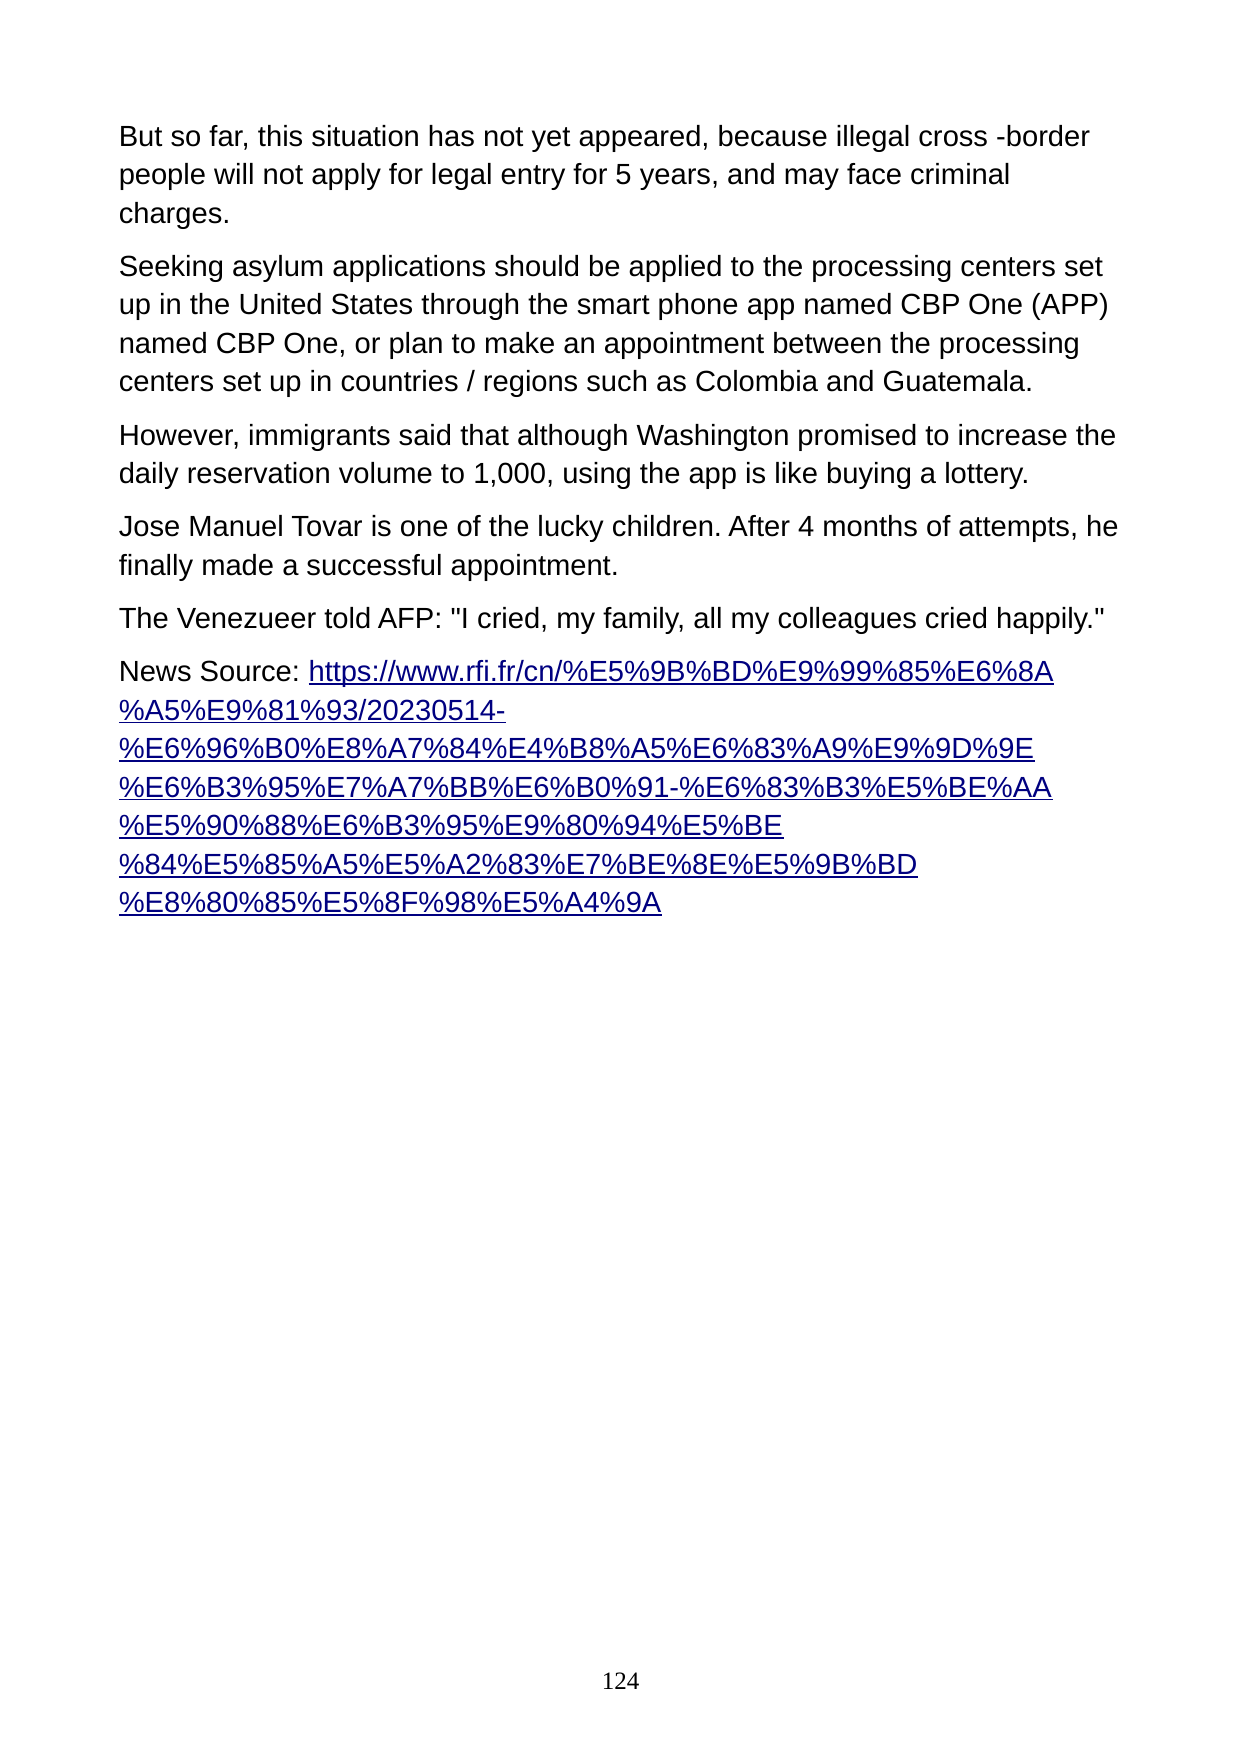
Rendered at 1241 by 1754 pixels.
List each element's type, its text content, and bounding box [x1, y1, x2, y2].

text Jose Manuel Tovar is one of the lucky children. After 4 months of attempts, he finally made a successful appointment. [118, 509, 1122, 581]
text However, immigrants said that although Washington promised to increase the daily reservation volume to 1,000, using the app is like buying a lottery. [118, 417, 1122, 489]
text News Source: https://www.rfi.fr/cn/%E5%9B%BD%E9%99%85%E6%8A%A5%E9%81%93/20230514-%E6%96%B0%E8%A7%84%E4%B8%A5%E6%83%A9%E9%9D%9E%E6%B3%95%E7%A7%BB%E6%B0%91-%E6%83%B3%E5%BE%AA%E5%90%88%E6%B3%95%E9%80%94%E5%BE%84%E5%85%A5%E5%A2%83%E7%BE%8E%E5%9B%BD%E8%80%85%E5%8F%98%E5%A4%9A [118, 654, 1122, 919]
text The Venezueer told AFP: "I cried, my family, all my colleagues cried happily." [118, 601, 1122, 634]
text But so far, this situation has not yet appeared, because illegal cross -border people will not apply for legal entry for 5 years, and may face criminal charges. [118, 118, 1122, 229]
text Seeking asylum applications should be applied to the processing centers set up in the United States through the smart phone app named CBP One (APP) named CBP One, or plan to make an appointment between the processing centers set up in countries / regions such as Colombia and Guatemala. [118, 249, 1122, 398]
